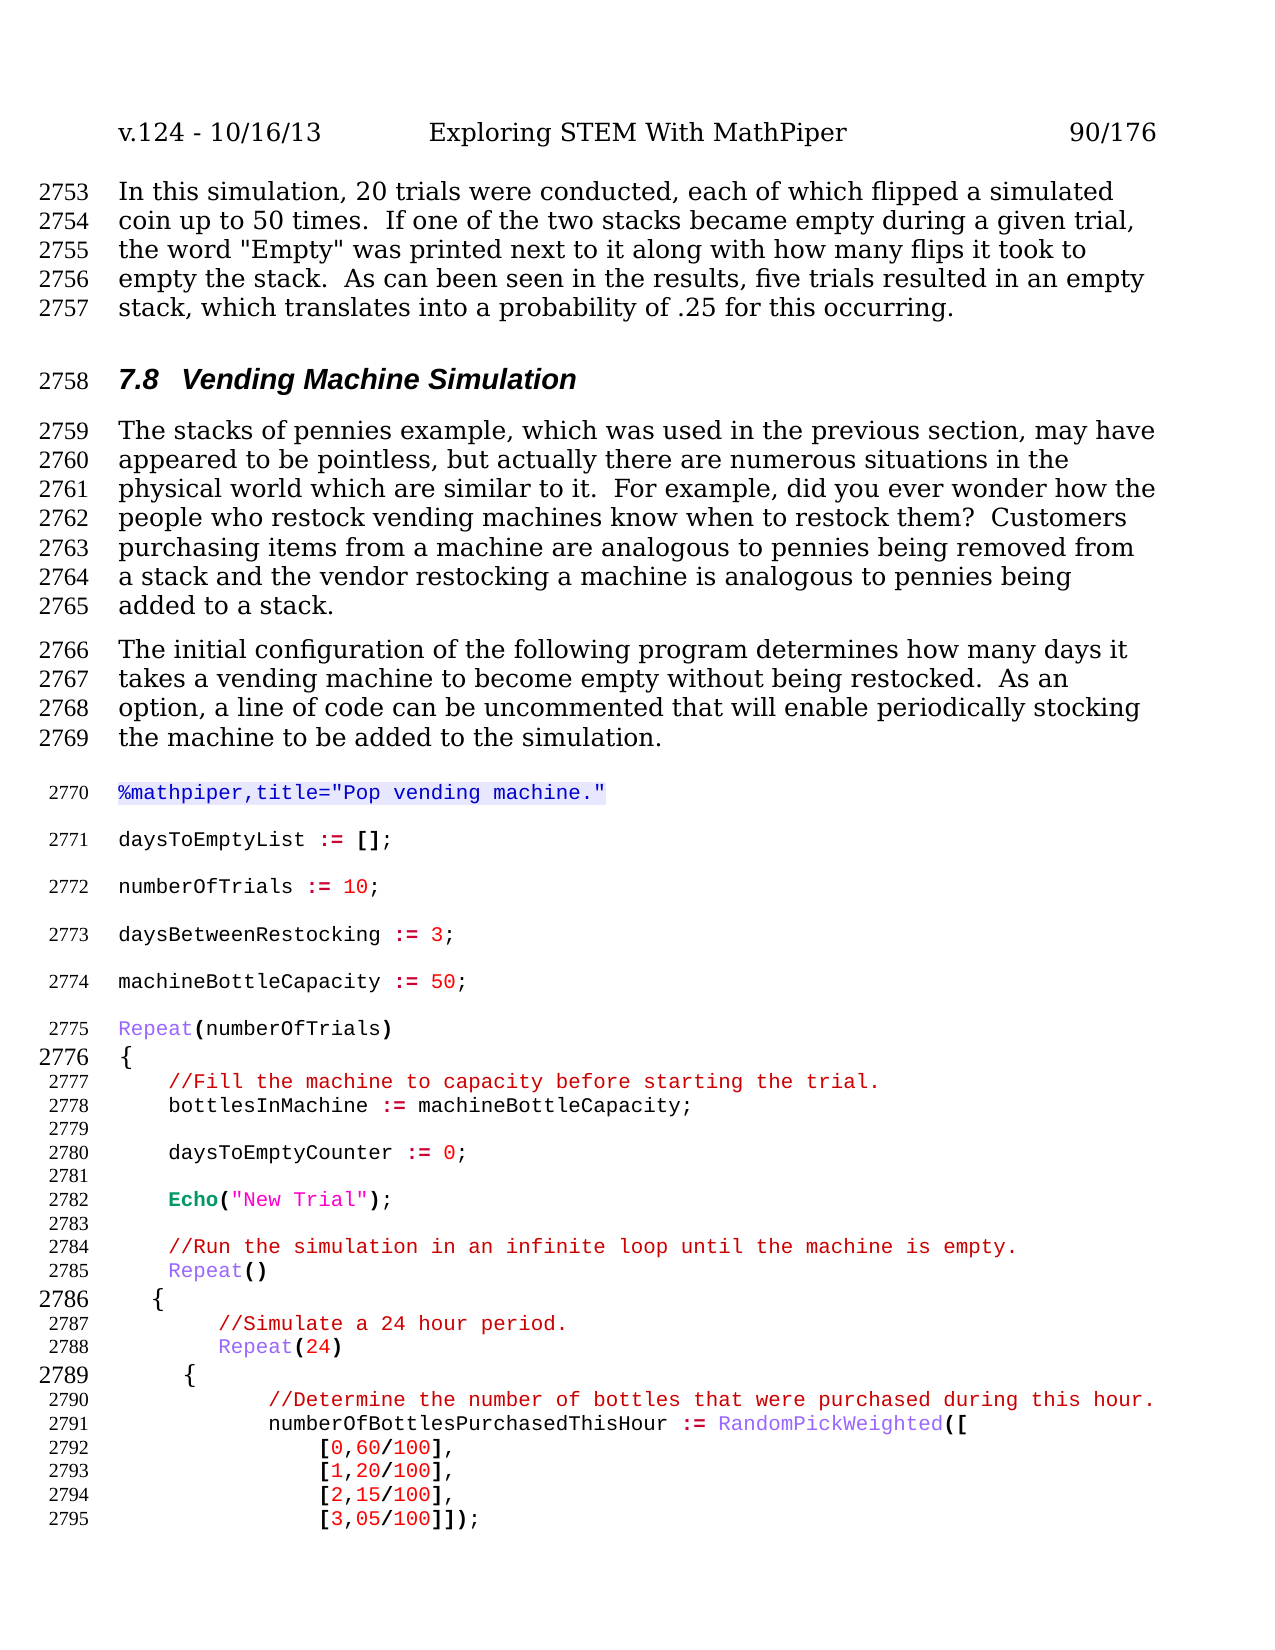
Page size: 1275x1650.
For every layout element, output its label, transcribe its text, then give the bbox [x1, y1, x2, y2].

text The stacks of pennies example, which was used in the previous section, may have appeared to be pointless, but actually there are numerous situations in the physical world which are similar to it. For example, did you ever wonder how the people who restock vending machines know when to restock them? Customers purchasing items from a machine are analogous to pennies being removed from a stack and the vendor restocking a machine is analogous to pennies being added to a stack. [118, 416, 1157, 620]
text Echo("New Trial"); [118, 1189, 1157, 1213]
text Repeat(24) [118, 1337, 1157, 1360]
text daysToEmptyList := []; [118, 829, 1157, 853]
text machineBottleCapacity := 50; [118, 971, 1157, 994]
text { [118, 1042, 1157, 1071]
text { [118, 1284, 1157, 1313]
text [2,15/100], [118, 1484, 1157, 1508]
text Repeat(numberOfTrials) [118, 1018, 1157, 1042]
text daysToEmptyCounter := 0; [118, 1142, 1157, 1166]
text [3,05/100]]); [118, 1508, 1157, 1531]
text In this simulation, 20 trials were conducted, each of which flipped a simulated coin up to 50 times. If one of the two stacks became empty during a given trial, the word "Empty" was printed next to it along with how many flips it took to empty the stack. As can been seen in the results, five trials resulted in an empty stack, which translates into a probability of .25 for this occurring. [118, 177, 1157, 323]
text The initial configuration of the following program determines how many days it takes a vending machine to become empty without being restocked. As an option, a line of code can be uncommented that will enable periodically stocking the machine to be added to the simulation. [118, 635, 1157, 752]
text [0,60/100], [118, 1437, 1157, 1460]
text //Fill the machine to capacity before starting the trial. [118, 1071, 1157, 1094]
text //Run the simulation in an infinite loop until the machine is empty. [118, 1236, 1157, 1260]
text //Determine the number of bottles that were purchased during this hour. [118, 1389, 1157, 1413]
text numberOfTrials := 10; [118, 876, 1157, 900]
text Repeat() [118, 1260, 1157, 1284]
text { [118, 1360, 1157, 1389]
text daysBetweenRestocking := 3; [118, 923, 1157, 947]
text [1,20/100], [118, 1460, 1157, 1484]
text numberOfBottlesPurchasedThisHour := RandomPickWeighted([ [118, 1413, 1157, 1437]
text //Simulate a 24 hour period. [118, 1313, 1157, 1337]
text bottlesInMachine := machineBottleCapacity; [118, 1094, 1157, 1118]
subtitle Vending Machine Simulation [118, 362, 1157, 395]
text %mathpiper,title="Pop vending machine." [118, 782, 1157, 805]
